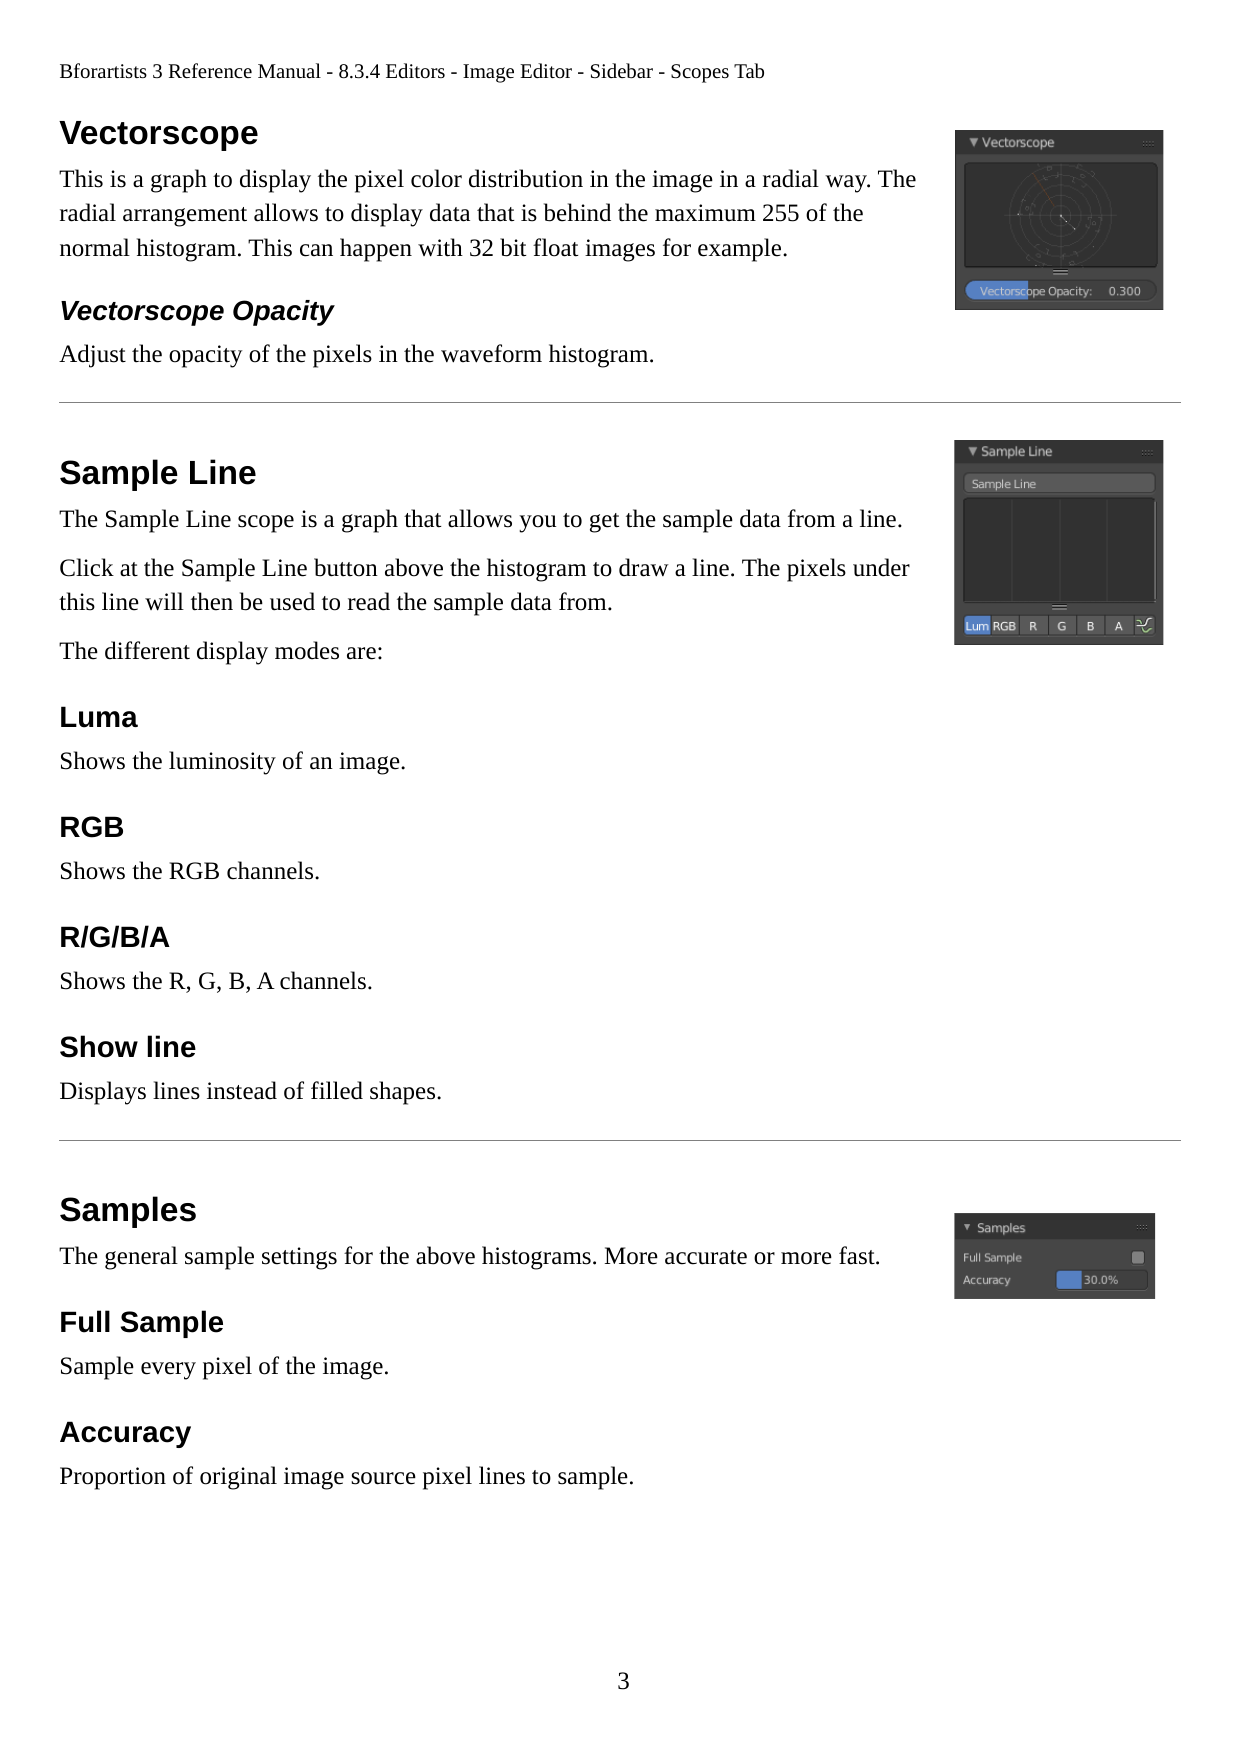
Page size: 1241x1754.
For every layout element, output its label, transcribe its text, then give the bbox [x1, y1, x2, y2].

subtitle Full Sample [59, 1305, 1181, 1339]
text Shows the RGB channels. [59, 856, 1181, 885]
subtitle Vectorscope Opacity [59, 294, 1181, 326]
text Adjust the opacity of the pixels in the waveform histogram. [59, 339, 1181, 367]
subtitle Samples [59, 1190, 1181, 1229]
text The Sample Line scope is a graph that allows you to get the sample data from a line. [59, 504, 954, 533]
text Displays lines instead of filled shapes. [59, 1076, 1181, 1105]
subtitle [1164, 453, 1181, 491]
subtitle Sample Line [59, 453, 954, 491]
text Sample every pixel of the image. [59, 1351, 1181, 1380]
subtitle Show line [59, 1030, 1181, 1063]
subtitle R/G/B/A [59, 920, 1181, 954]
subtitle Vectorscope [59, 113, 1181, 151]
text The different display modes are: [59, 636, 1181, 665]
text Shows the R, G, B, A channels. [59, 966, 1181, 995]
picture [955, 130, 1164, 310]
text Proportion of original image source pixel lines to sample. [59, 1461, 1181, 1490]
subtitle Luma [59, 700, 1181, 734]
text This is a graph to display the pixel color distribution in the image in a radial way. The radial arrangement allows to display data that is behind the maximum 255 of the normal histogram. This can happen with 32 bit float images for example. [59, 164, 955, 261]
text Shows the luminosity of an image. [59, 746, 1181, 775]
picture [954, 1213, 1156, 1299]
subtitle RGB [59, 810, 1181, 844]
picture [954, 440, 1164, 645]
text Click at the Sample Line button above the histogram to draw a line. The pixels under this line will then be used to read the sample data from. [59, 553, 954, 616]
text The general sample settings for the above histograms. More accurate or more fast. [59, 1241, 954, 1270]
subtitle Accuracy [59, 1415, 1181, 1448]
